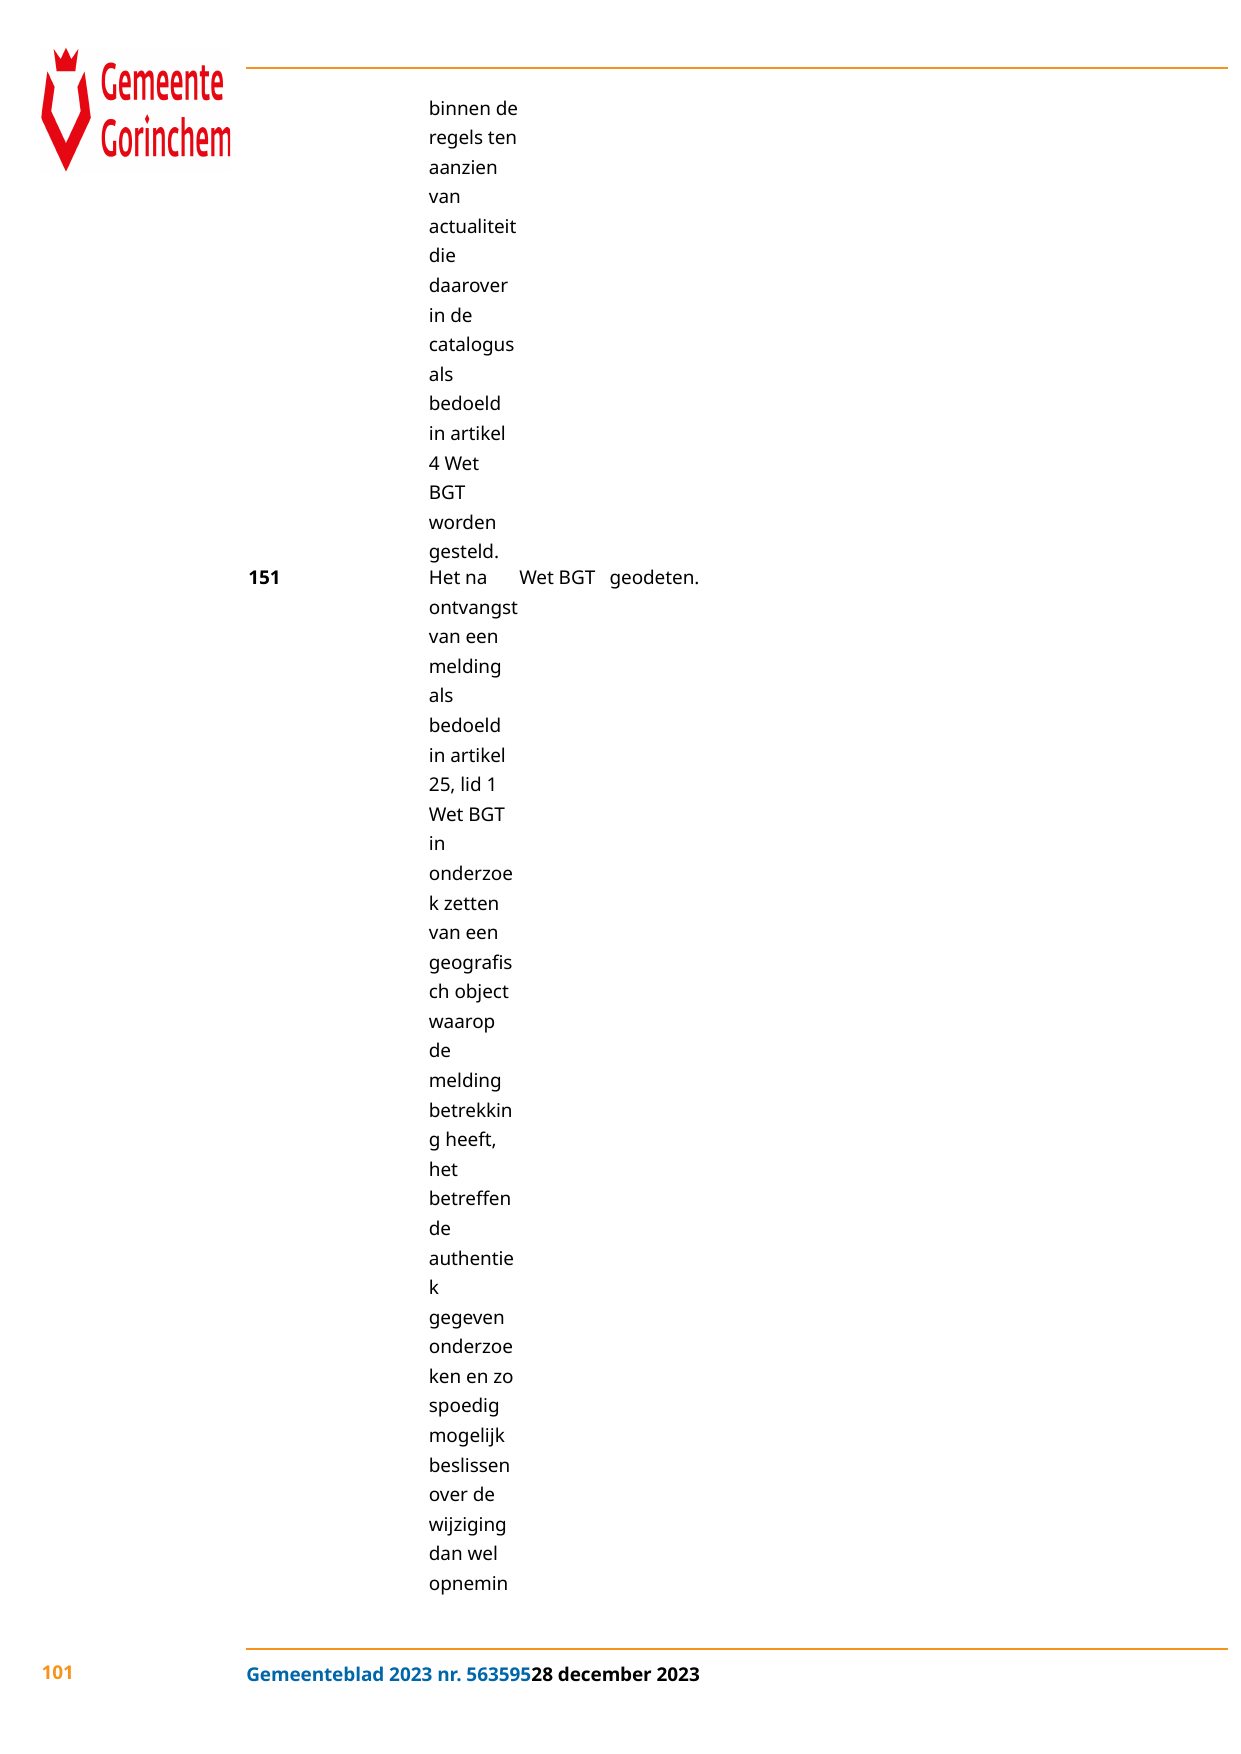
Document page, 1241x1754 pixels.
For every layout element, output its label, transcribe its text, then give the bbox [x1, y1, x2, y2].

picture [41, 47, 231, 172]
table_cell [1061, 564, 1152, 1596]
table_cell [338, 564, 429, 1596]
table_cell [519, 95, 609, 564]
table_cell [790, 95, 881, 564]
table_cell [338, 95, 429, 564]
table_cell [971, 564, 1061, 1596]
table_cell [1061, 95, 1152, 564]
table_cell [881, 95, 971, 564]
table_cell [881, 564, 971, 1596]
table_cell Wet BGT [519, 564, 609, 1596]
table_cell geodeten. [609, 564, 700, 1596]
table_cell [790, 564, 881, 1596]
table_cell [609, 95, 700, 564]
table_cell [971, 95, 1061, 564]
table_cell [700, 564, 790, 1596]
table_cell Het na ontvangst van een melding als bedoeld in artikel 25, lid 1 Wet BGT in onderzoek zetten van een geografisch object waarop de melding betrekking heeft, het betreffende authentiek gegeven onderzoeken en zo spoedig mogelijk beslissen over de wijziging dan wel opnemin [429, 564, 519, 1596]
table_cell [248, 95, 338, 564]
table_cell [700, 95, 790, 564]
table_cell 151 [248, 564, 338, 1596]
table_cell binnen de regels ten aanzien van actualiteit die daarover in de catalogus als bedoeld in artikel 4 Wet BGT worden gesteld. [429, 95, 519, 564]
